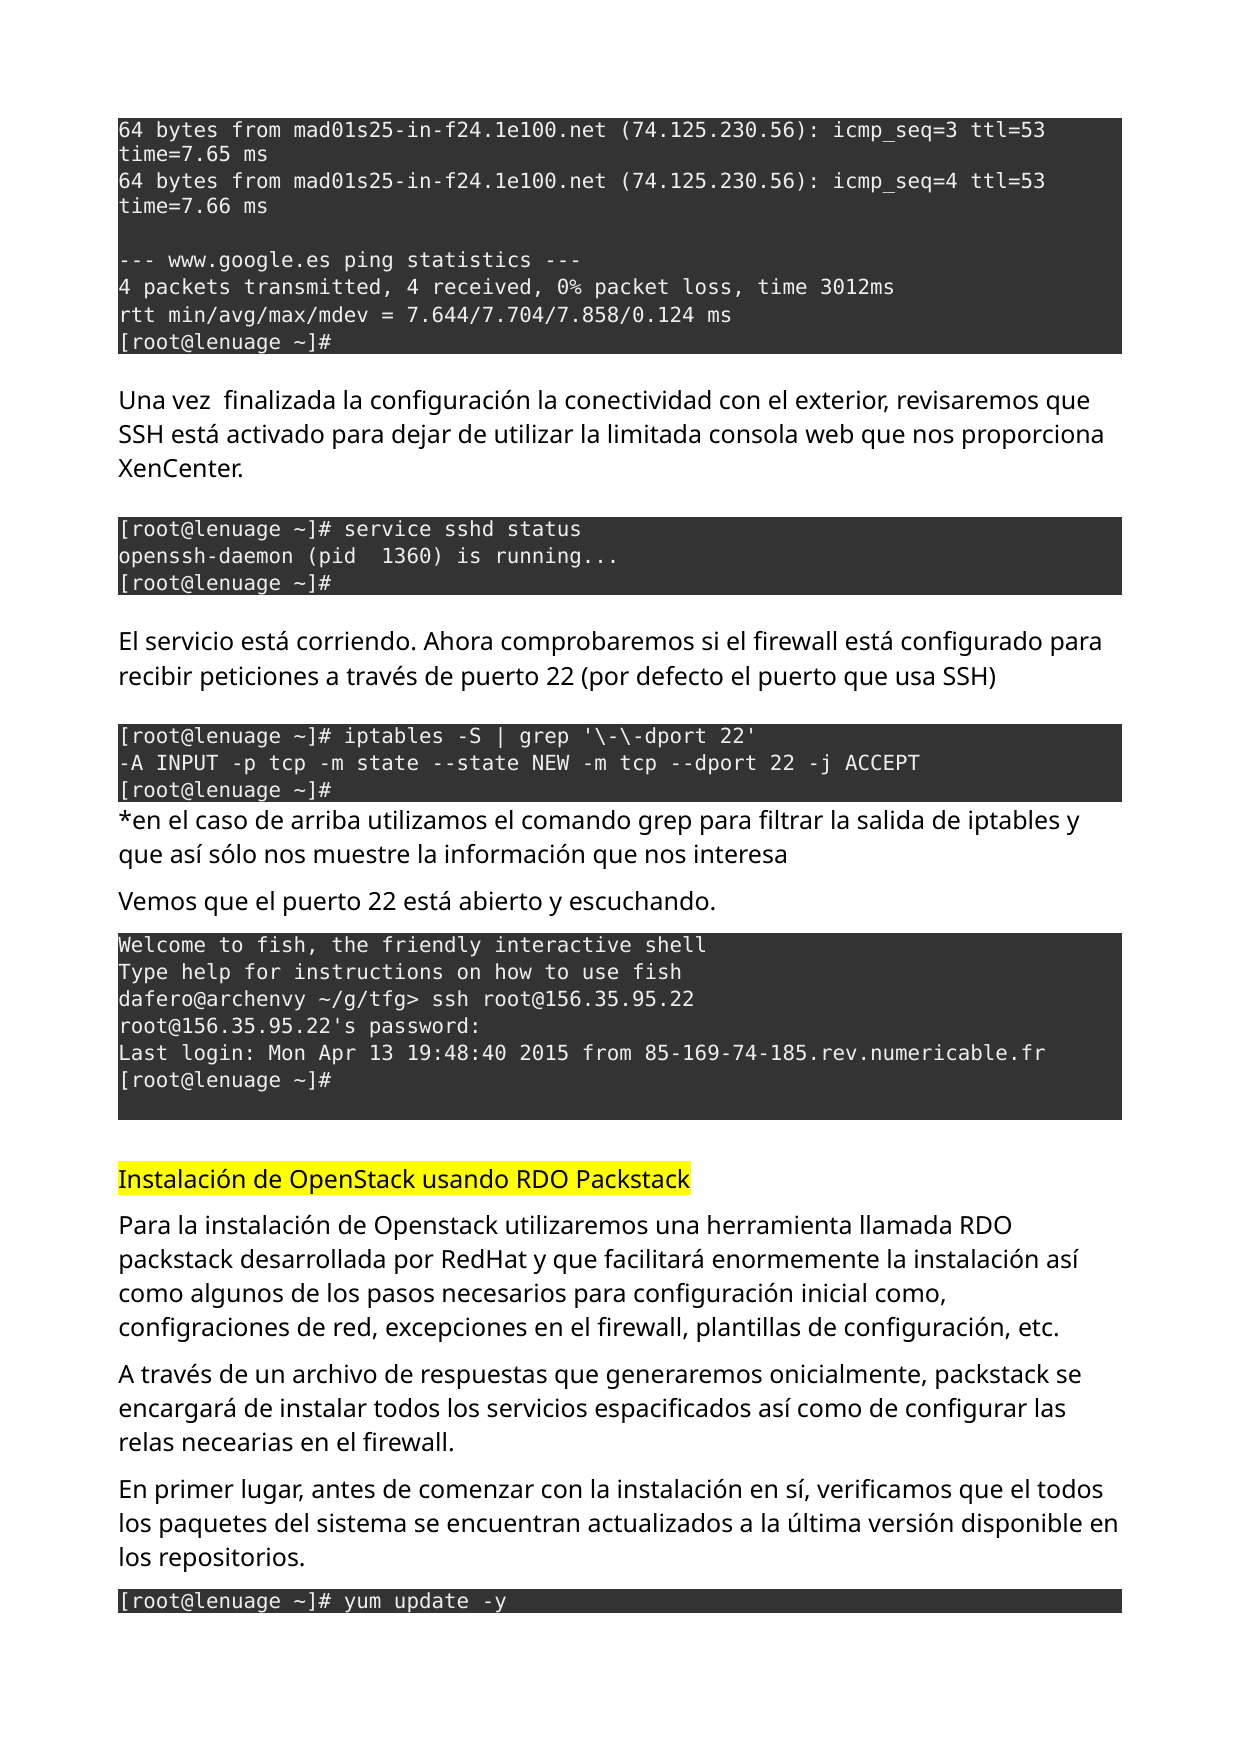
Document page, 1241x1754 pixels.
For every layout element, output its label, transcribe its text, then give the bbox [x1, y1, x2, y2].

text rtt min/avg/max/mdev = 7.644/7.704/7.858/0.124 ms [118, 303, 1122, 327]
text root@156.35.95.22's password: [118, 1014, 1122, 1038]
text -A INPUT -p tcp -m state --state NEW -m tcp --dport 22 -j ACCEPT [118, 751, 1122, 775]
text En primer lugar, antes de comenzar con la instalación en sí, verificamos que el todos los paquetes del sistema se encuentran actualizados a la última versión disponible en los repositorios. [118, 1471, 1122, 1573]
text *en el caso de arriba utilizamos el comando grep para filtrar la salida de iptables y que así sólo nos muestre la información que nos interesa [118, 802, 1122, 871]
text [root@lenuage ~]# [118, 571, 1122, 595]
text [root@lenuage ~]# iptables -S | grep '\-\-dport 22' [118, 724, 1122, 748]
text El servicio está corriendo. Ahora comprobaremos si el firewall está configurado para recibir peticiones a través de puerto 22 (por defecto el puerto que usa SSH) [118, 624, 1122, 692]
text [root@lenuage ~]# yum update -y [118, 1589, 1122, 1613]
text [root@lenuage ~]# [118, 1068, 1122, 1093]
text Una vez finalizada la configuración la conectividad con el exterior, revisaremos que SSH está activado para dejar de utilizar la limitada consola web que nos proporciona XenCenter. [118, 383, 1122, 485]
text dafero@archenvy ~/g/tfg> ssh root@156.35.95.22 [118, 987, 1122, 1011]
text --- www.google.es ping statistics --- [118, 248, 1122, 272]
text A través de un archivo de respuestas que generaremos onicialmente, packstack se encargará de instalar todos los servicios espacificados así como de configurar las relas necearias en el firewall. [118, 1357, 1122, 1459]
text Last login: Mon Apr 13 19:48:40 2015 from 85-169-74-185.rev.numericable.fr [118, 1041, 1122, 1066]
text Welcome to fish, the friendly interactive shell [118, 933, 1122, 957]
text 64 bytes from mad01s25-in-f24.1e100.net (74.125.230.56): icmp_seq=4 ttl=53 time=7.66 ms [118, 169, 1122, 218]
text Type help for instructions on how to use fish [118, 960, 1122, 984]
text Vemos que el puerto 22 está abierto y escuchando. [118, 883, 1122, 917]
text 64 bytes from mad01s25-in-f24.1e100.net (74.125.230.56): icmp_seq=3 ttl=53 time=7.65 ms [118, 118, 1122, 167]
text openssh-daemon (pid 1360) is running... [118, 544, 1122, 568]
text 4 packets transmitted, 4 received, 0% packet loss, time 3012ms [118, 275, 1122, 300]
text [root@lenuage ~]# [118, 778, 1122, 802]
text Para la instalación de Openstack utilizaremos una herramienta llamada RDO packstack desarrollada por RedHat y que facilitará enormemente la instalación así como algunos de los pasos necesarios para configuración inicial como, configraciones de red, excepciones en el firewall, plantillas de configuración, etc. [118, 1208, 1122, 1344]
text Instalación de OpenStack usando RDO Packstack [118, 1161, 1122, 1195]
text [root@lenuage ~]# [118, 330, 1122, 354]
text [root@lenuage ~]# service sshd status [118, 517, 1122, 541]
